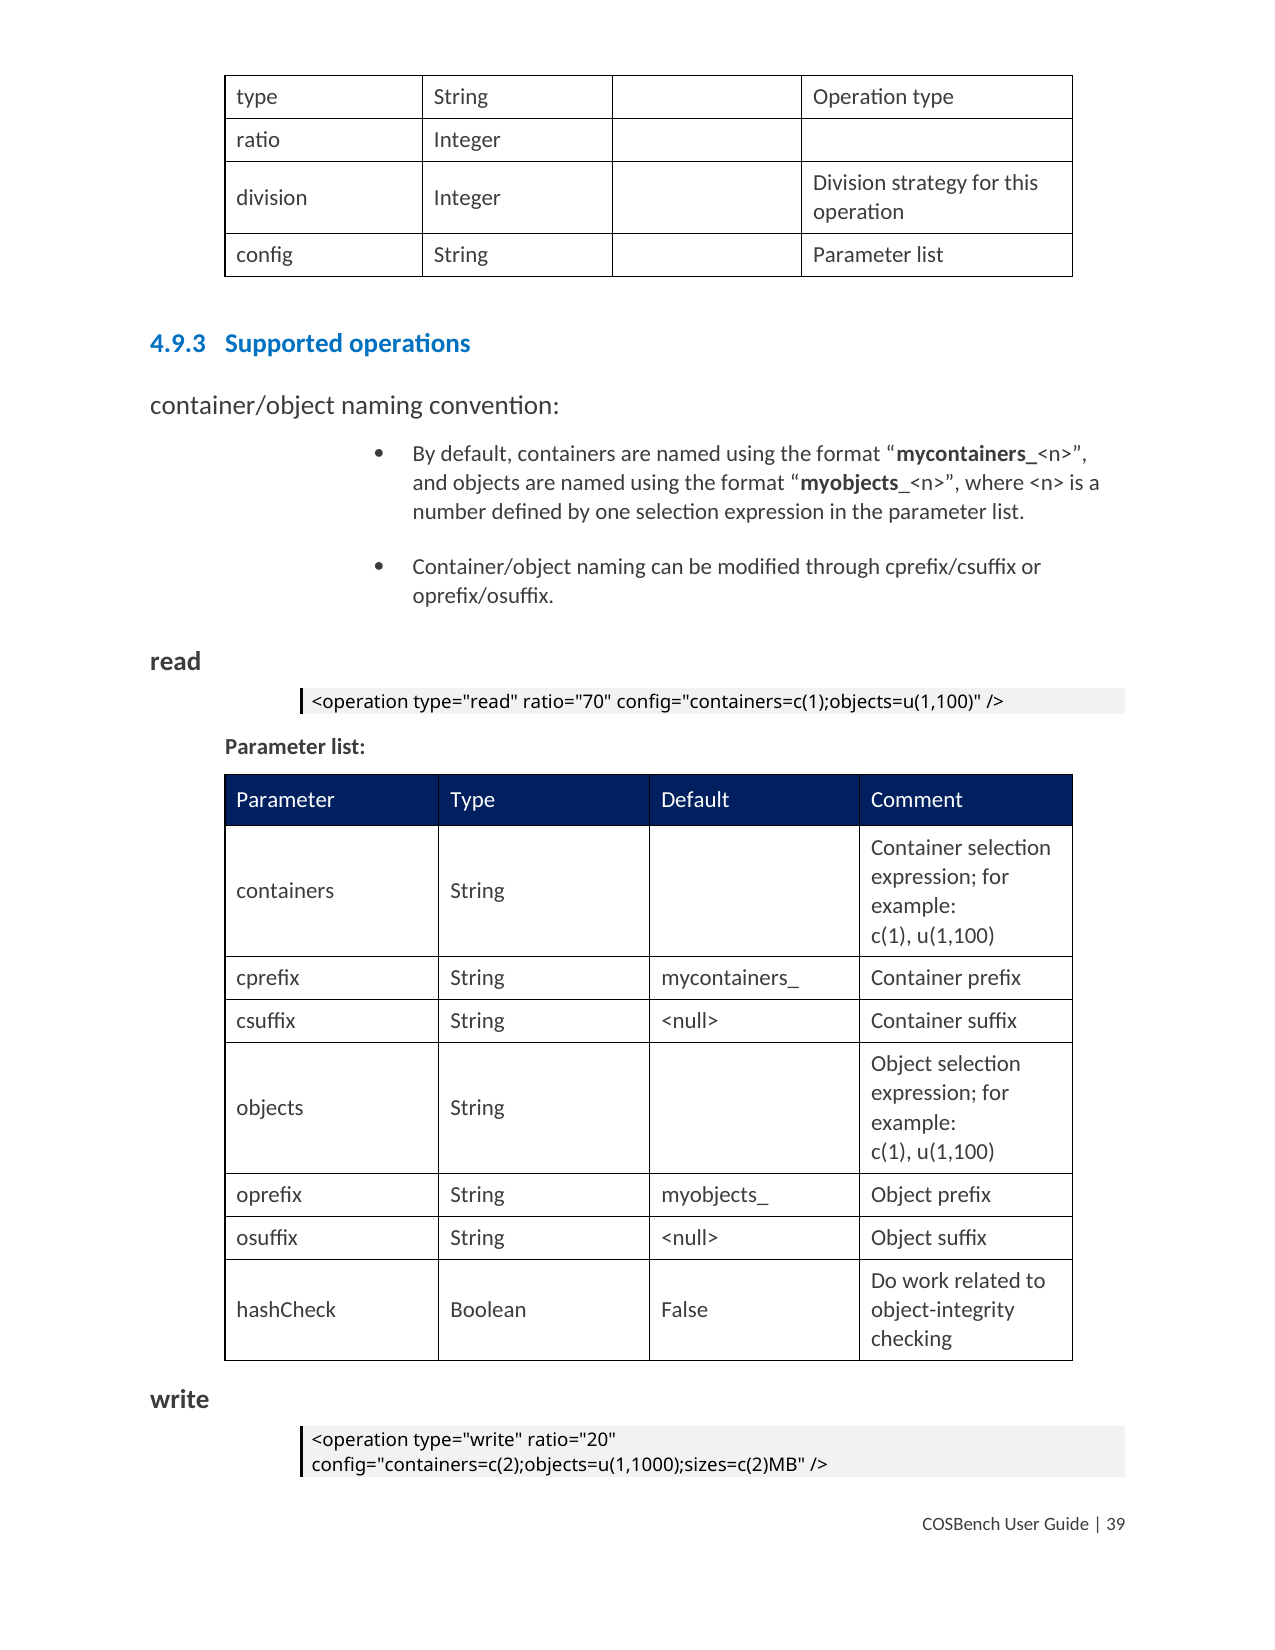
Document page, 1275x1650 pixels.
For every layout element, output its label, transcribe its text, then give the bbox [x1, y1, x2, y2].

table_cell String [423, 76, 612, 118]
list By default, containers are named using the format “mycontainers_<n>”, and objects are named using the format “myobjects_<n>”, where <n> is a number defined by one selection expression in the parameter list. [375, 439, 1125, 526]
table_cell hashCheck [226, 1260, 438, 1360]
table_cell String [439, 1000, 649, 1042]
table_cell Container suffix [860, 1000, 1072, 1042]
text Parameter list: [225, 732, 1125, 760]
table_cell type [226, 76, 422, 118]
table_cell String [439, 1217, 649, 1258]
table_cell myobjects_ [650, 1174, 859, 1216]
subtitle Supported operations [150, 327, 1125, 360]
table_cell False [650, 1260, 859, 1360]
table_header Type [439, 775, 649, 825]
subtitle read [150, 644, 1125, 677]
table_cell Object suffix [860, 1217, 1072, 1258]
table_header Comment [860, 775, 1072, 825]
table_cell Container prefix [860, 957, 1072, 999]
table_cell [613, 119, 801, 161]
table_cell Boolean [439, 1260, 649, 1360]
text <operation type="read" ratio="70" config="containers=c(1);objects=u(1,100)" /> [303, 688, 1125, 714]
table_cell Integer [423, 162, 612, 233]
table_cell division [226, 162, 422, 233]
table_cell Operation type [802, 76, 1072, 118]
table_cell Container selection expression; for example: c(1), u(1,100) [860, 826, 1072, 956]
table_cell [613, 76, 801, 118]
table_cell Integer [423, 119, 612, 161]
table_cell [650, 826, 859, 956]
table_header Parameter [226, 775, 438, 825]
table_cell ratio [226, 119, 422, 161]
table_header Default [650, 775, 859, 825]
table_cell containers [226, 826, 438, 956]
table_cell String [423, 234, 612, 276]
table_cell config [226, 234, 422, 276]
table_cell objects [226, 1043, 438, 1173]
text <operation type="write" ratio="20" config="containers=c(2);objects=u(1,1000);sizes=c(2)MB" /> [303, 1426, 1125, 1477]
table_cell Parameter list [802, 234, 1072, 276]
table_cell Object selection expression; for example: c(1), u(1,100) [860, 1043, 1072, 1173]
table_cell <null> [650, 1217, 859, 1258]
table_cell Division strategy for this operation [802, 162, 1072, 233]
table_cell [802, 119, 1072, 161]
table_cell oprefix [226, 1174, 438, 1216]
table_cell String [439, 957, 649, 999]
table_cell Do work related to object-integrity checking [860, 1260, 1072, 1360]
subtitle container/object naming convention: [150, 388, 1125, 421]
table_cell [613, 234, 801, 276]
table_cell [650, 1043, 859, 1173]
list Container/object naming can be modified through cprefix/csuffix or oprefix/osuffix. [375, 552, 1125, 609]
table_cell String [439, 1174, 649, 1216]
table_cell osuffix [226, 1217, 438, 1258]
table_cell <null> [650, 1000, 859, 1042]
table_cell csuffix [226, 1000, 438, 1042]
table_cell cprefix [226, 957, 438, 999]
table_cell String [439, 1043, 649, 1173]
table_cell [613, 162, 801, 233]
table_cell Object prefix [860, 1174, 1072, 1216]
subtitle write [150, 1382, 1125, 1415]
table_cell String [439, 826, 649, 956]
table_cell mycontainers_ [650, 957, 859, 999]
